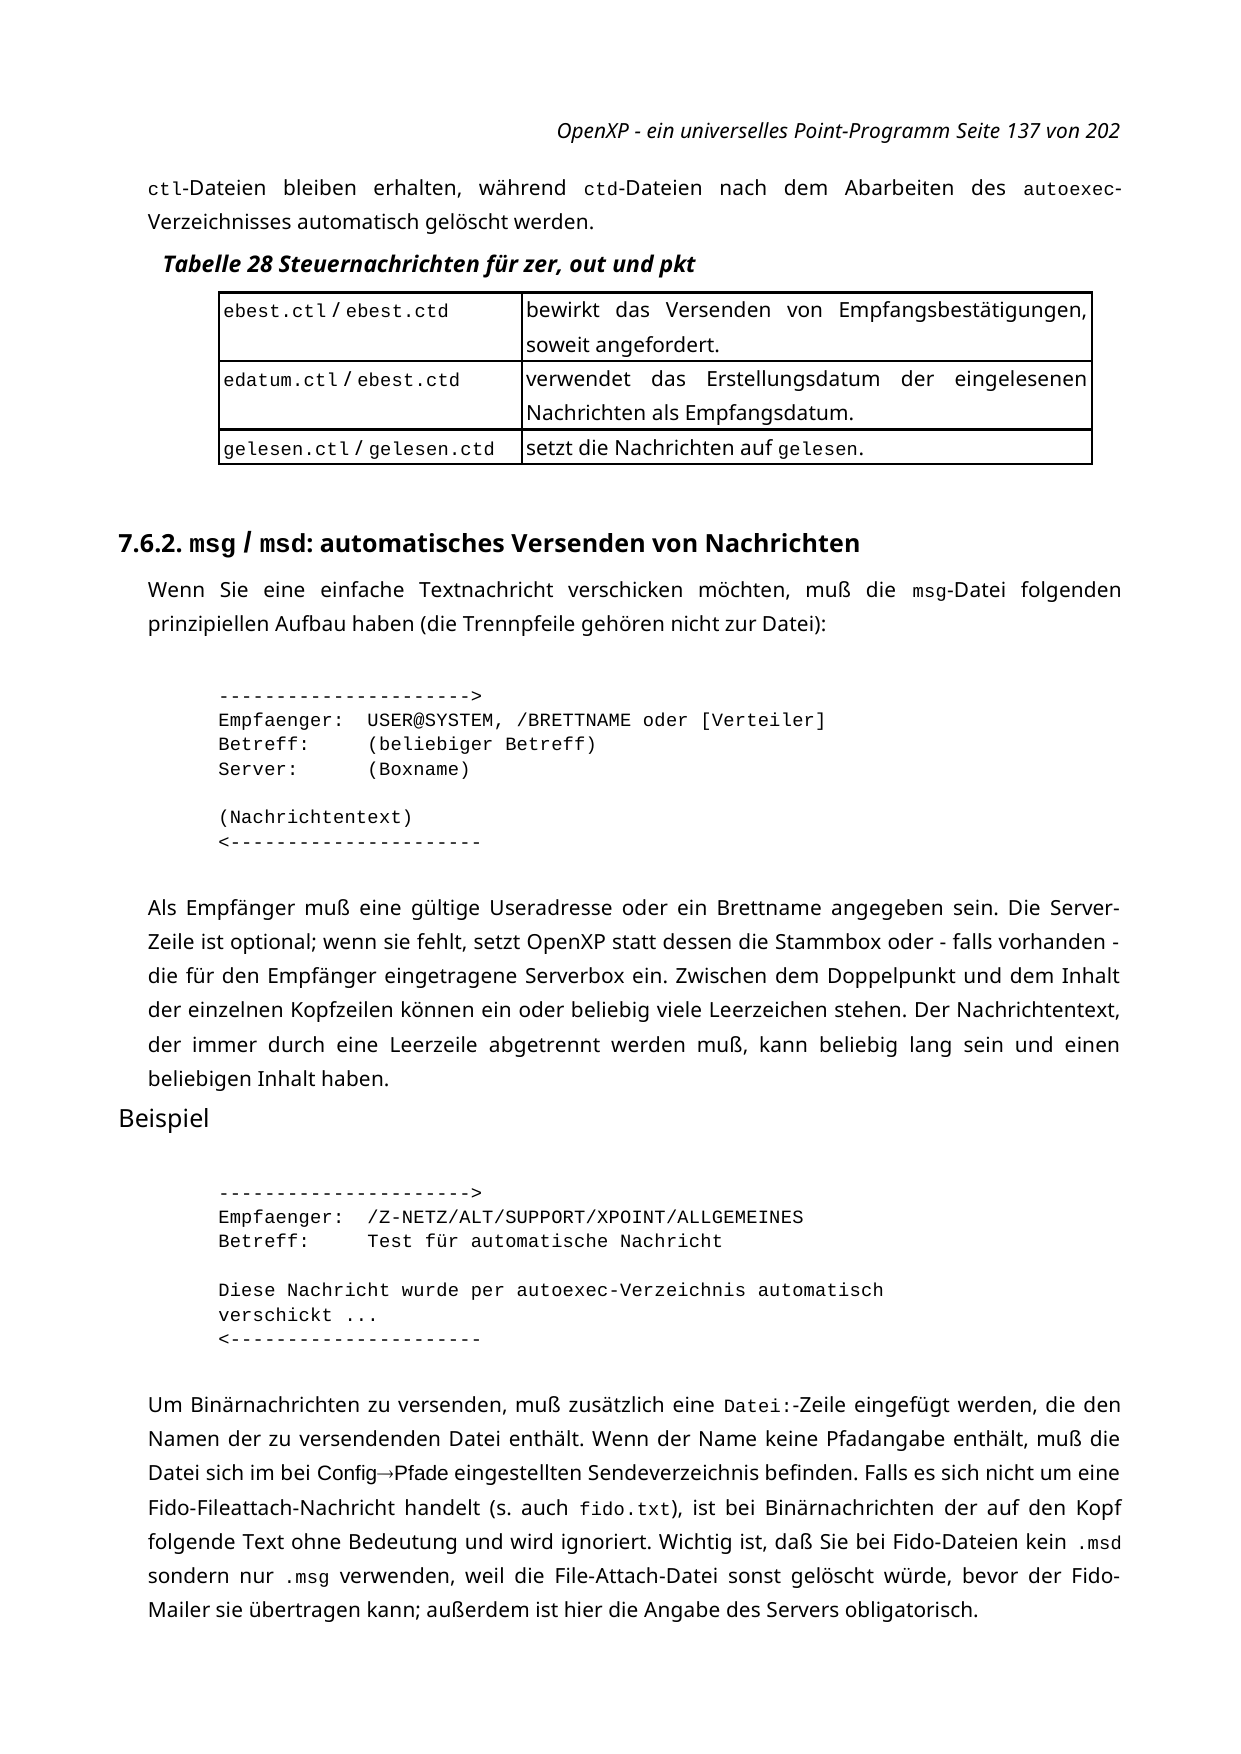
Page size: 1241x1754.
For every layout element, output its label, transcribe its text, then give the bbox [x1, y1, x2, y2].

text ctl-Dateien bleiben erhalten, während ctd-Dateien nach dem Abarbeiten des autoexec-Verzeichnisses automatisch gelöscht werden. [148, 173, 1122, 235]
text ----------------------> [218, 683, 1122, 707]
text Betreff: (beliebiger Betreff) [218, 732, 1122, 756]
text Tabelle 28 Steuernachrichten für zer, out und pkt [162, 248, 1122, 279]
text Um Binärnachrichten zu versenden, muß zusätzlich eine Datei:-Zeile eingefügt werden, die den Namen der zu versendenden Datei enthält. Wenn der Name keine Pfadangabe enthält, muß die Datei sich im bei Config®Pfade eingestellten Sendeverzeichnis befinden. Falls es sich nicht um eine Fido-Fileattach-Nachricht handelt (s. auch fido.txt), ist bei Binärnachrichten der auf den Kopf folgende Text ohne Bedeutung und wird ignoriert. Wichtig ist, daß Sie bei Fido-Dateien kein .msd sondern nur .msg verwenden, weil die File-Attach-Datei sonst gelöscht würde, bevor der Fido-Mailer sie übertragen kann; außerdem ist hier die Angabe des Servers obligatorisch. [148, 1390, 1122, 1623]
text Server: (Boxname) [218, 756, 1122, 781]
text verschickt ... [218, 1302, 1122, 1326]
text Empfaenger: USER@SYSTEM, /BRETTNAME oder [Verteiler] [218, 707, 1122, 732]
table_header bewirkt das Versenden von Empfangsbestätigungen, soweit angefordert. [523, 294, 1091, 360]
subtitle 7.6.2. msg / msd: automatisches Versenden von Nachrichten [118, 521, 1122, 560]
text ----------------------> [218, 1180, 1122, 1204]
table_header ebest.ctl / ebest.ctd [220, 294, 521, 360]
text Wenn Sie eine einfache Textnachricht verschicken möchten, muß die msg-Datei folgenden prinzipiellen Aufbau haben (die Trennpfeile gehören nicht zur Datei): [148, 575, 1122, 638]
text <---------------------- [218, 1326, 1122, 1351]
text Als Empfänger muß eine gültige Useradresse oder ein Brettname angegeben sein. Die Server-Zeile ist optional; wenn sie fehlt, setzt OpenXP statt dessen die Stammbox oder - falls vorhanden - die für den Empfänger eingetragene Serverbox ein. Zwischen dem Doppelpunkt und dem Inhalt der einzelnen Kopfzeilen können ein oder beliebig viele Leerzeichen stehen. Der Nachrichtentext, der immer durch eine Leerzeile abgetrennt werden muß, kann beliebig lang sein und einen beliebigen Inhalt haben. [148, 893, 1122, 1092]
text Diese Nachricht wurde per autoexec-Verzeichnis automatisch [218, 1278, 1122, 1302]
subtitle Beispiel [118, 1101, 1122, 1135]
text Empfaenger: /Z-NETZ/ALT/SUPPORT/XPOINT/ALLGEMEINES [218, 1204, 1122, 1229]
table_cell verwendet das Erstellungsdatum der eingelesenen Nachrichten als Empfangsdatum. [523, 362, 1091, 428]
table_cell edatum.ctl / ebest.ctd [220, 362, 521, 428]
table_cell gelesen.ctl / gelesen.ctd [220, 431, 521, 463]
table_cell setzt die Nachrichten auf gelesen. [523, 431, 1091, 463]
text Betreff: Test für automatische Nachricht [218, 1229, 1122, 1253]
text (Nachrichtentext) [218, 805, 1122, 829]
text <---------------------- [218, 829, 1122, 854]
